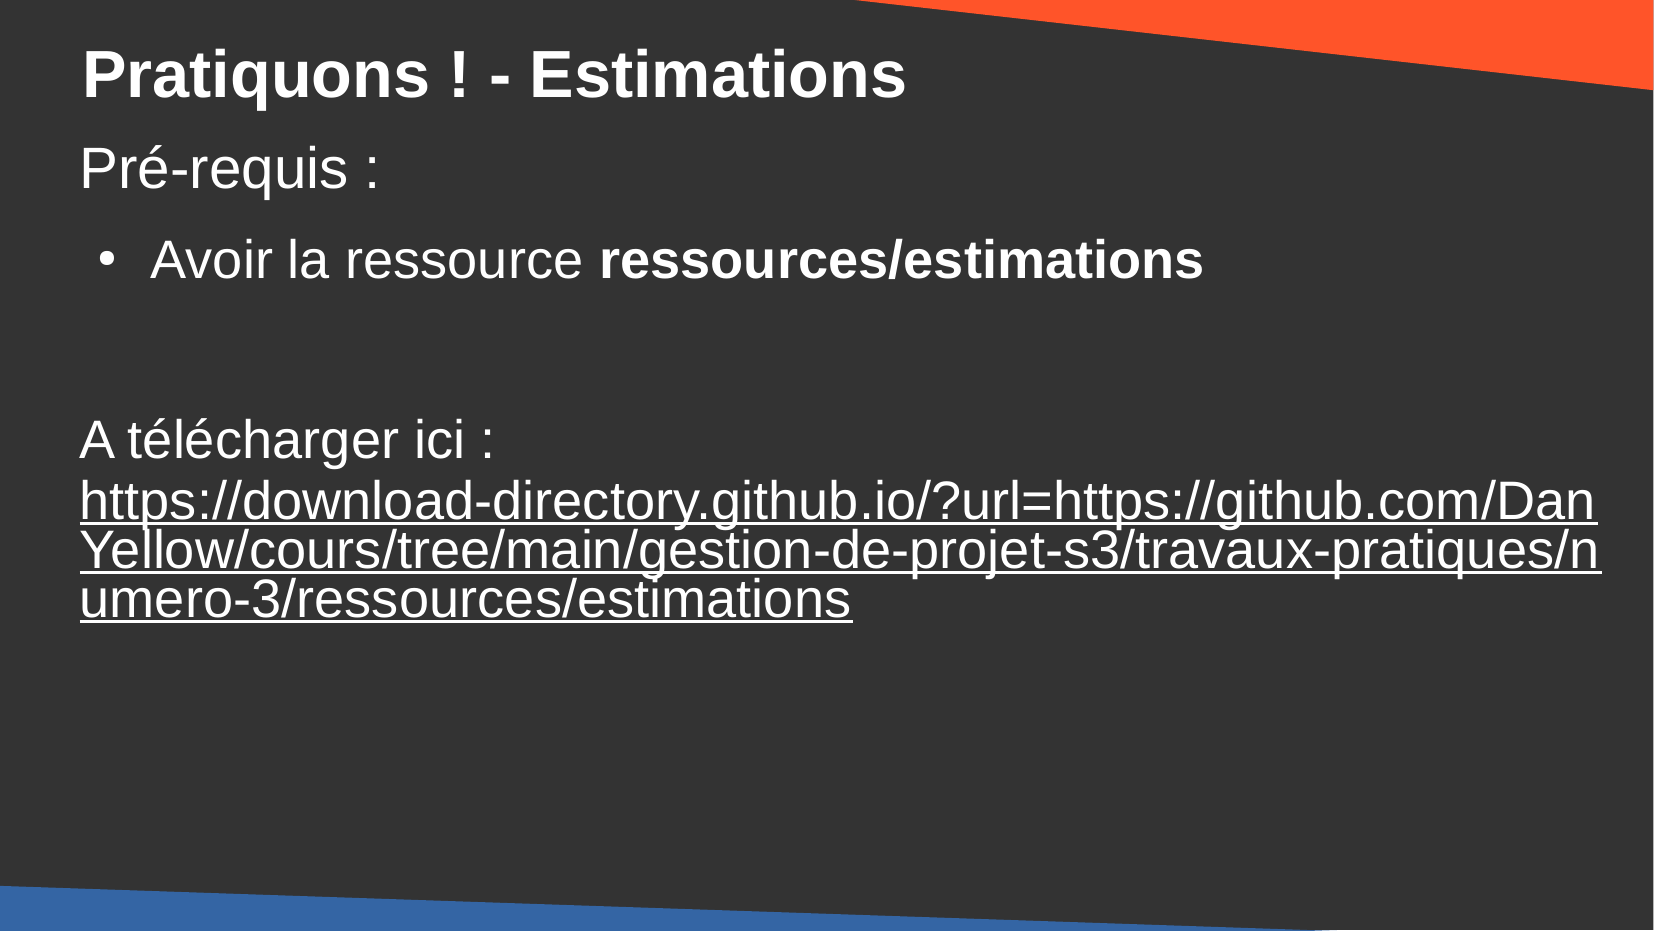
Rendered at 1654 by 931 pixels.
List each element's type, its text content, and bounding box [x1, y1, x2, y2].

title Pratiquons ! - Estimations [82, 37, 1571, 114]
text_box [854, 0, 1654, 91]
list Pré-requis : Avoir la ressource ressources/estimations A télécharger ici : https://download-directory.github.io/?url=https://github.com/DanYellow/cours/tree/main/gestion-de-projet-s3/travaux-pratiques/numero-3/ressources/estimations [79, 135, 1619, 721]
text_box [0, 885, 1337, 931]
